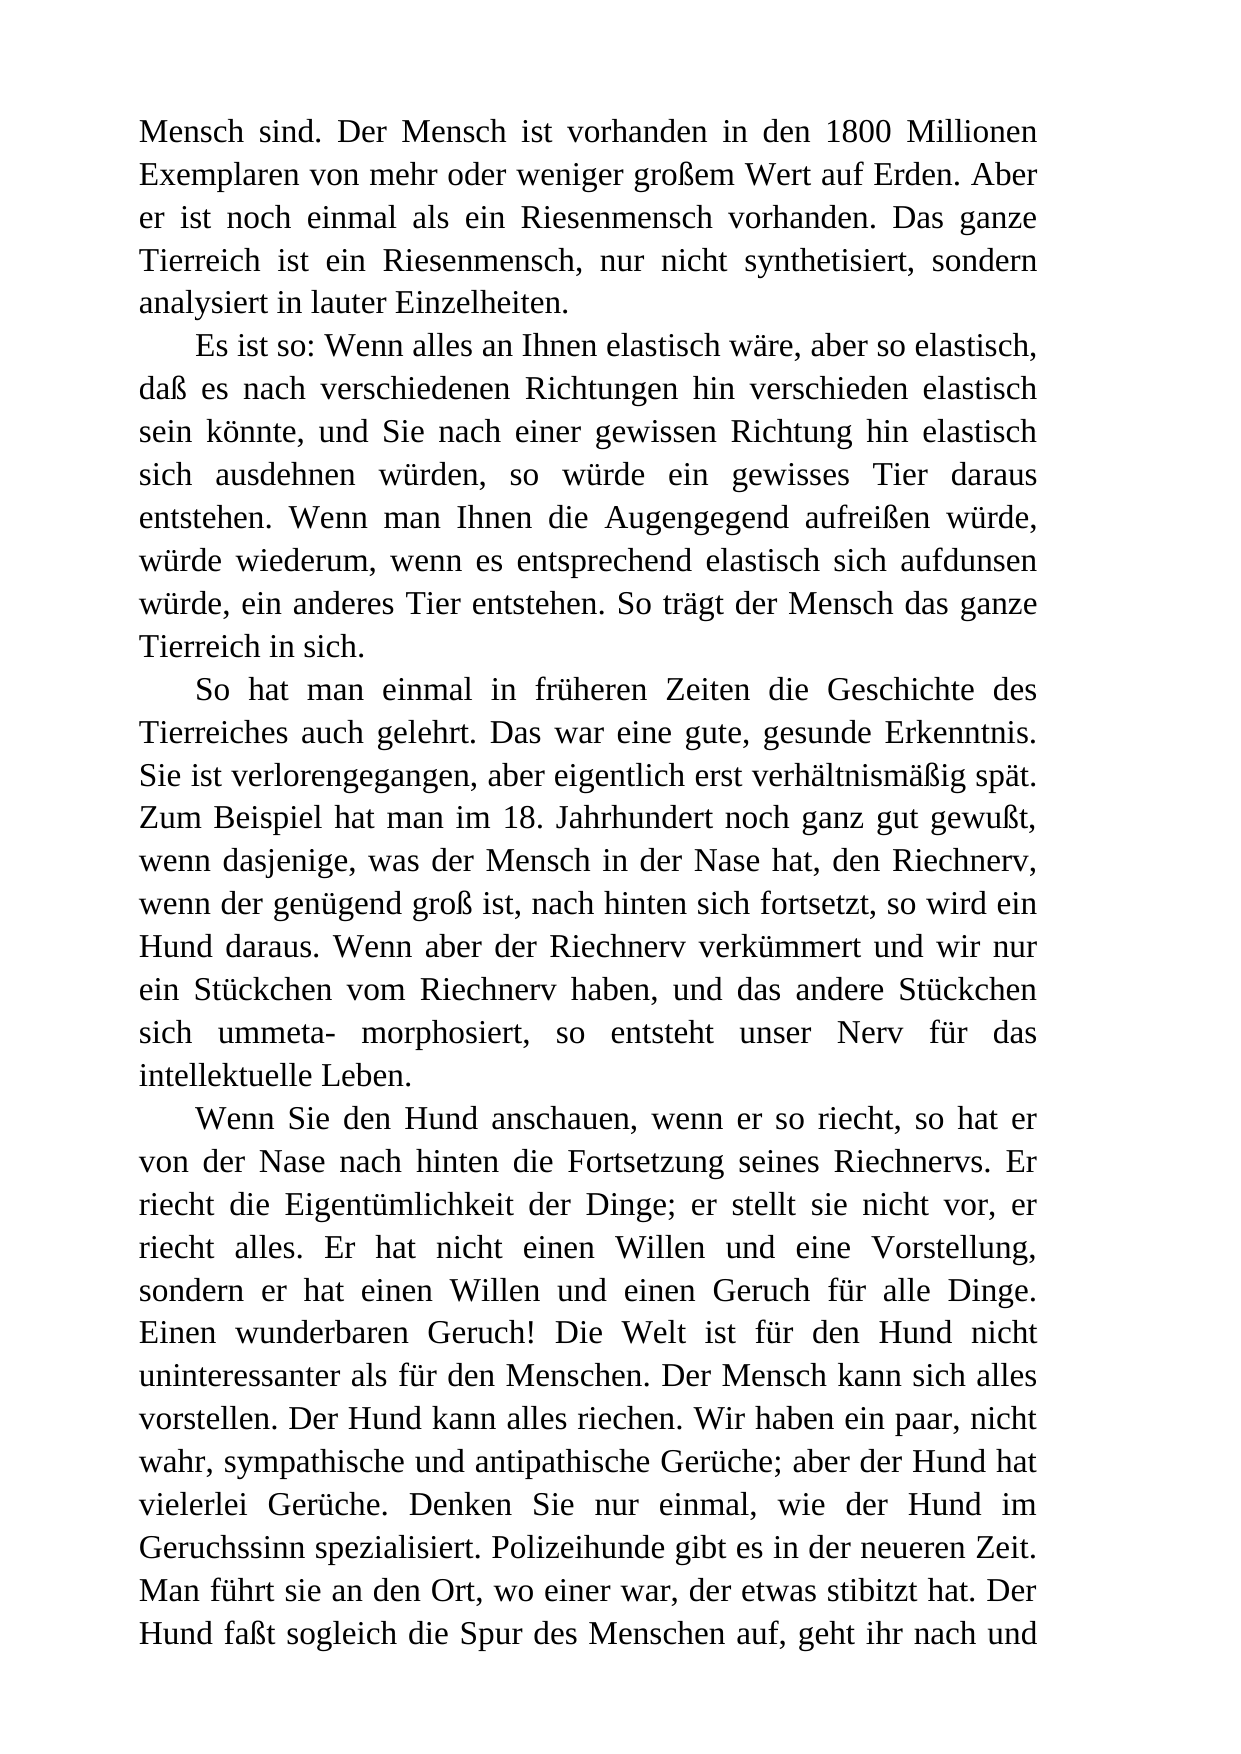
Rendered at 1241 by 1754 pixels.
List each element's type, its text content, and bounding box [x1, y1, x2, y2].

text So hat man einmal in früheren Zeiten die Geschichte des Tierreiches auch gelehrt. Das war eine gute, gesunde Erkenntnis. Sie ist verlorengegangen, aber eigentlich erst verhältnismäßig spät. Zum Beispiel hat man im 18. Jahrhundert noch ganz gut gewußt, wenn dasjenige, was der Mensch in der Nase hat, den Riechnerv, wenn der genügend groß ist, nach hinten sich fortsetzt, so wird ein Hund daraus. Wenn aber der Riechnerv verkümmert und wir nur ein Stückchen vom Riechnerv haben, und das andere Stückchen sich ummeta- morphosiert, so entsteht unser Nerv für das intellektuelle Leben. [139, 669, 1038, 1093]
text Wenn Sie den Hund anschauen, wenn er so riecht, so hat er von der Nase nach hinten die Fortsetzung seines Riechnervs. Er riecht die Eigentümlichkeit der Dinge; er stellt sie nicht vor, er riecht alles. Er hat nicht einen Willen und eine Vorstellung, sondern er hat einen Willen und einen Geruch für alle Dinge. Einen wunderbaren Geruch! Die Welt ist für den Hund nicht uninteressanter als für den Menschen. Der Mensch kann sich alles vorstellen. Der Hund kann alles riechen. Wir haben ein paar, nicht wahr, sympathische und antipathische Gerüche; aber der Hund hat vielerlei Gerüche. Denken Sie nur einmal, wie der Hund im Geruchssinn spezialisiert. Polizeihunde gibt es in der neueren Zeit. Man führt sie an den Ort, wo einer war, der etwas stibitzt hat. Der Hund faßt sogleich die Spur des Menschen auf, geht ihr nach und [139, 1098, 1038, 1651]
text Es ist so: Wenn alles an Ihnen elastisch wäre, aber so elastisch, daß es nach verschiedenen Richtungen hin verschieden elastisch sein könnte, und Sie nach einer gewissen Richtung hin elastisch sich ausdehnen würden, so würde ein gewisses Tier daraus entstehen. Wenn man Ihnen die Augengegend aufreißen würde, würde wiederum, wenn es entsprechend elastisch sich aufdunsen würde, ein anderes Tier entstehen. So trägt der Mensch das ganze Tierreich in sich. [139, 326, 1038, 664]
text Mensch sind. Der Mensch ist vorhanden in den 1800 Millionen Exemplaren von mehr oder weniger großem Wert auf Erden. Aber er ist noch einmal als ein Riesenmensch vorhanden. Das ganze Tierreich ist ein Riesenmensch, nur nicht synthetisiert, sondern analysiert in lauter Einzelheiten. [139, 111, 1038, 321]
